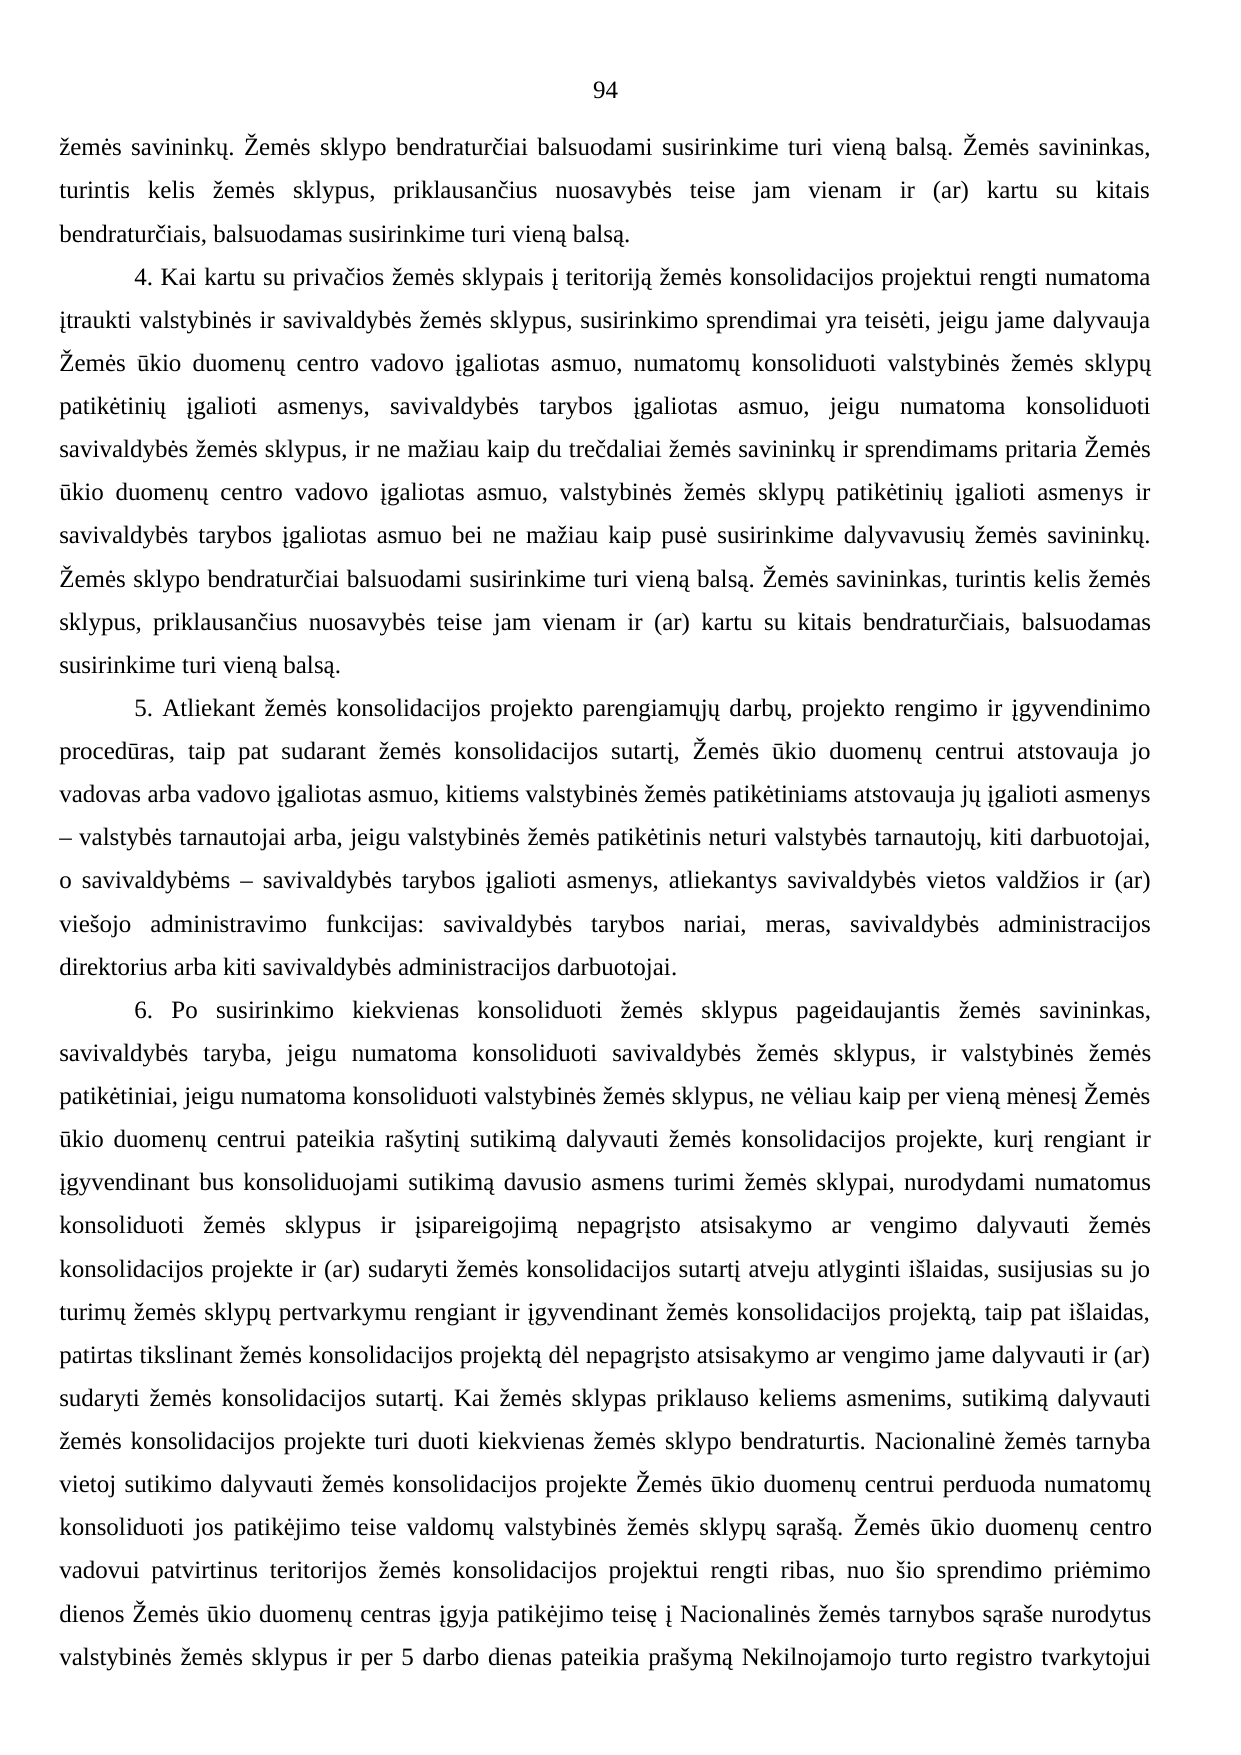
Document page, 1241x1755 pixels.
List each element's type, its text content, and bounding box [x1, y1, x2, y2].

text 4. Kai kartu su privačios žemės sklypais į teritoriją žemės konsolidacijos projektui rengti numatoma įtraukti valstybinės ir savivaldybės žemės sklypus, susirinkimo sprendimai yra teisėti, jeigu jame dalyvauja Žemės ūkio duomenų centro vadovo įgaliotas asmuo, numatomų konsoliduoti valstybinės žemės sklypų patikėtinių įgalioti asmenys, savivaldybės tarybos įgaliotas asmuo, jeigu numatoma konsoliduoti savivaldybės žemės sklypus, ir ne mažiau kaip du trečdaliai žemės savininkų ir sprendimams pritaria Žemės ūkio duomenų centro vadovo įgaliotas asmuo, valstybinės žemės sklypų patikėtinių įgalioti asmenys ir savivaldybės tarybos įgaliotas asmuo bei ne mažiau kaip pusė susirinkime dalyvavusių žemės savininkų. Žemės sklypo bendraturčiai balsuodami susirinkime turi vieną balsą. Žemės savininkas, turintis kelis žemės sklypus, priklausančius nuosavybės teise jam vienam ir (ar) kartu su kitais bendraturčiais, balsuodamas susirinkime turi vieną balsą. [59, 262, 1152, 679]
text žemės savininkų. Žemės sklypo bendraturčiai balsuodami susirinkime turi vieną balsą. Žemės savininkas, turintis kelis žemės sklypus, priklausančius nuosavybės teise jam vienam ir (ar) kartu su kitais bendraturčiais, balsuodamas susirinkime turi vieną balsą. [59, 132, 1152, 247]
text 6. Po susirinkimo kiekvienas konsoliduoti žemės sklypus pageidaujantis žemės savininkas, savivaldybės taryba, jeigu numatoma konsoliduoti savivaldybės žemės sklypus, ir valstybinės žemės patikėtiniai, jeigu numatoma konsoliduoti valstybinės žemės sklypus, ne vėliau kaip per vieną mėnesį Žemės ūkio duomenų centrui pateikia rašytinį sutikimą dalyvauti žemės konsolidacijos projekte, kurį rengiant ir įgyvendinant bus konsoliduojami sutikimą davusio asmens turimi žemės sklypai, nurodydami numatomus konsoliduoti žemės sklypus ir įsipareigojimą nepagrįsto atsisakymo ar vengimo dalyvauti žemės konsolidacijos projekte ir (ar) sudaryti žemės konsolidacijos sutartį atveju atlyginti išlaidas, susijusias su jo turimų žemės sklypų pertvarkymu rengiant ir įgyvendinant žemės konsolidacijos projektą, taip pat išlaidas, patirtas tikslinant žemės konsolidacijos projektą dėl nepagrįsto atsisakymo ar vengimo jame dalyvauti ir (ar) sudaryti žemės konsolidacijos sutartį. Kai žemės sklypas priklauso keliems asmenims, sutikimą dalyvauti žemės konsolidacijos projekte turi duoti kiekvienas žemės sklypo bendraturtis. Nacionalinė žemės tarnyba vietoj sutikimo dalyvauti žemės konsolidacijos projekte Žemės ūkio duomenų centrui perduoda numatomų konsoliduoti jos patikėjimo teise valdomų valstybinės žemės sklypų sąrašą. Žemės ūkio duomenų centro vadovui patvirtinus teritorijos žemės konsolidacijos projektui rengti ribas, nuo šio sprendimo priėmimo dienos Žemės ūkio duomenų centras įgyja patikėjimo teisę į Nacionalinės žemės tarnybos sąraše nurodytus valstybinės žemės sklypus ir per 5 darbo dienas pateikia prašymą Nekilnojamojo turto registro tvarkytojui [59, 995, 1152, 1671]
text 5. Atliekant žemės konsolidacijos projekto parengiamųjų darbų, projekto rengimo ir įgyvendinimo procedūras, taip pat sudarant žemės konsolidacijos sutartį, Žemės ūkio duomenų centrui atstovauja jo vadovas arba vadovo įgaliotas asmuo, kitiems valstybinės žemės patikėtiniams atstovauja jų įgalioti asmenys – valstybės tarnautojai arba, jeigu valstybinės žemės patikėtinis neturi valstybės tarnautojų, kiti darbuotojai, o savivaldybėms – savivaldybės tarybos įgalioti asmenys, atliekantys savivaldybės vietos valdžios ir (ar) viešojo administravimo funkcijas: savivaldybės tarybos nariai, meras, savivaldybės administracijos direktorius arba kiti savivaldybės administracijos darbuotojai. [59, 693, 1152, 981]
